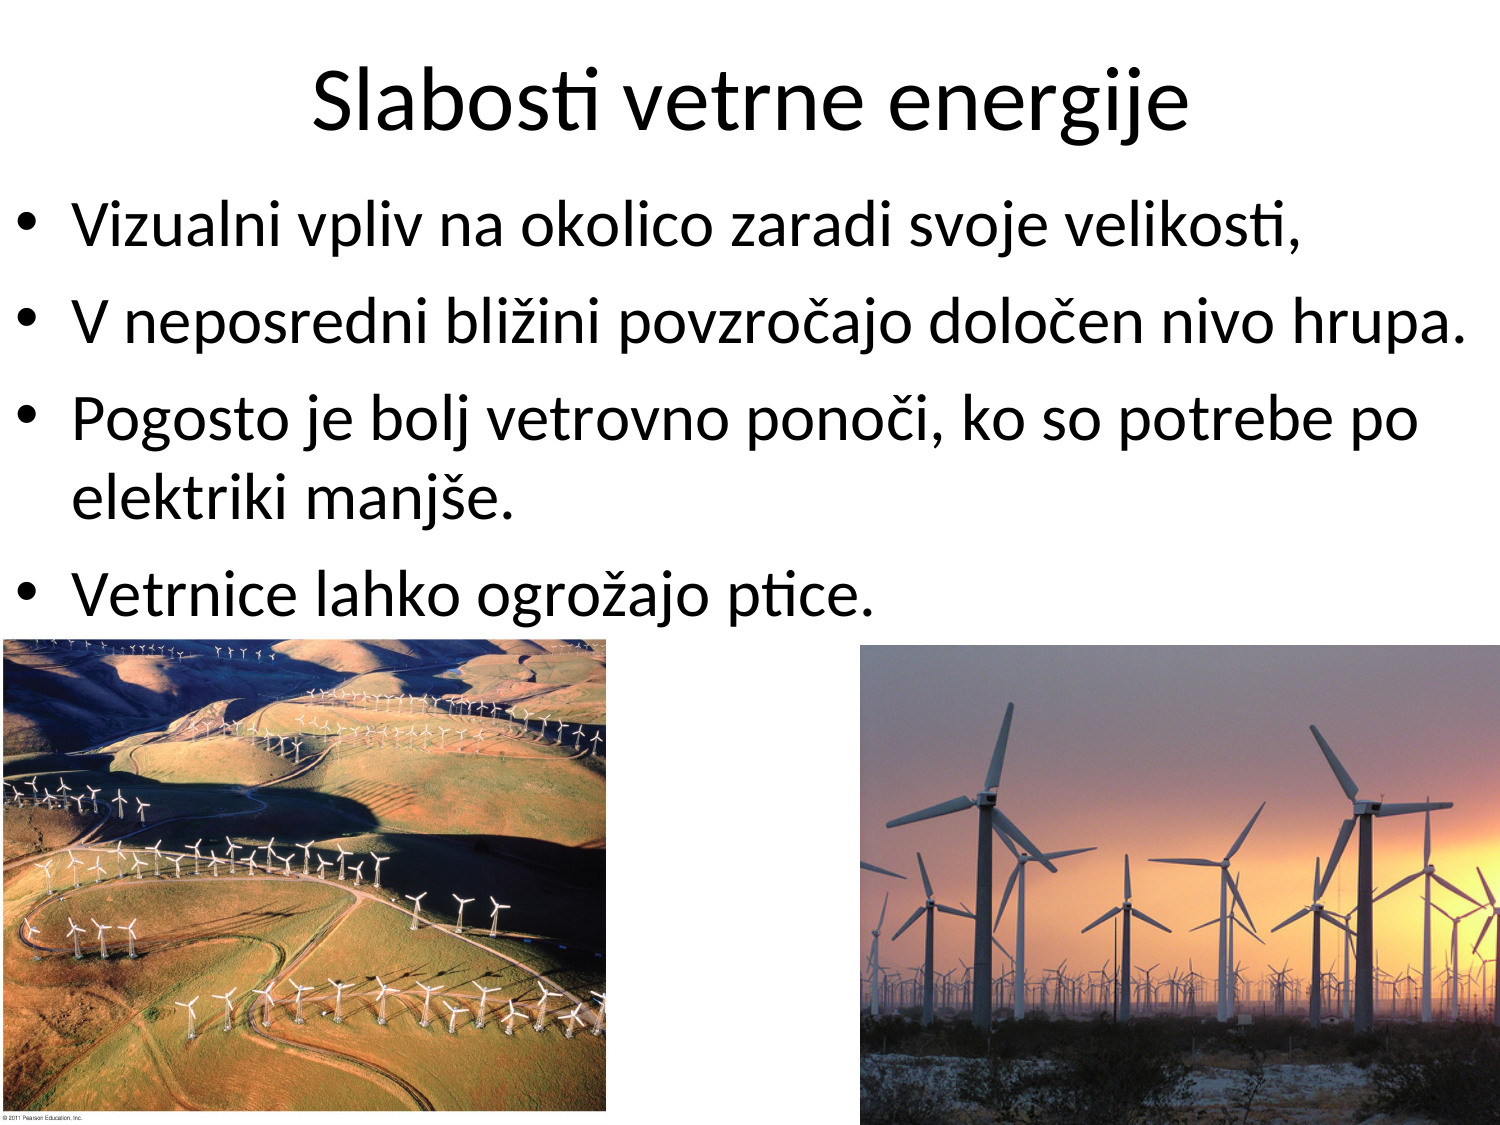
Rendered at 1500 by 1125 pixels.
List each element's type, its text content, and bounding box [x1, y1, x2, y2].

text_box Slabosti vetrne energije [76, 0, 1427, 172]
picture [0, 636, 609, 1125]
text_box Vizualni vpliv na okolico zaradi svoje velikosti, V neposredni bližini povzročajo določen nivo hrupa. Pogosto je bolj vetrovno ponoči, ko so potrebe po elektriki manjše. Vetrnice lahko ogrožajo ptice. [0, 172, 1500, 752]
picture [860, 645, 1500, 1125]
